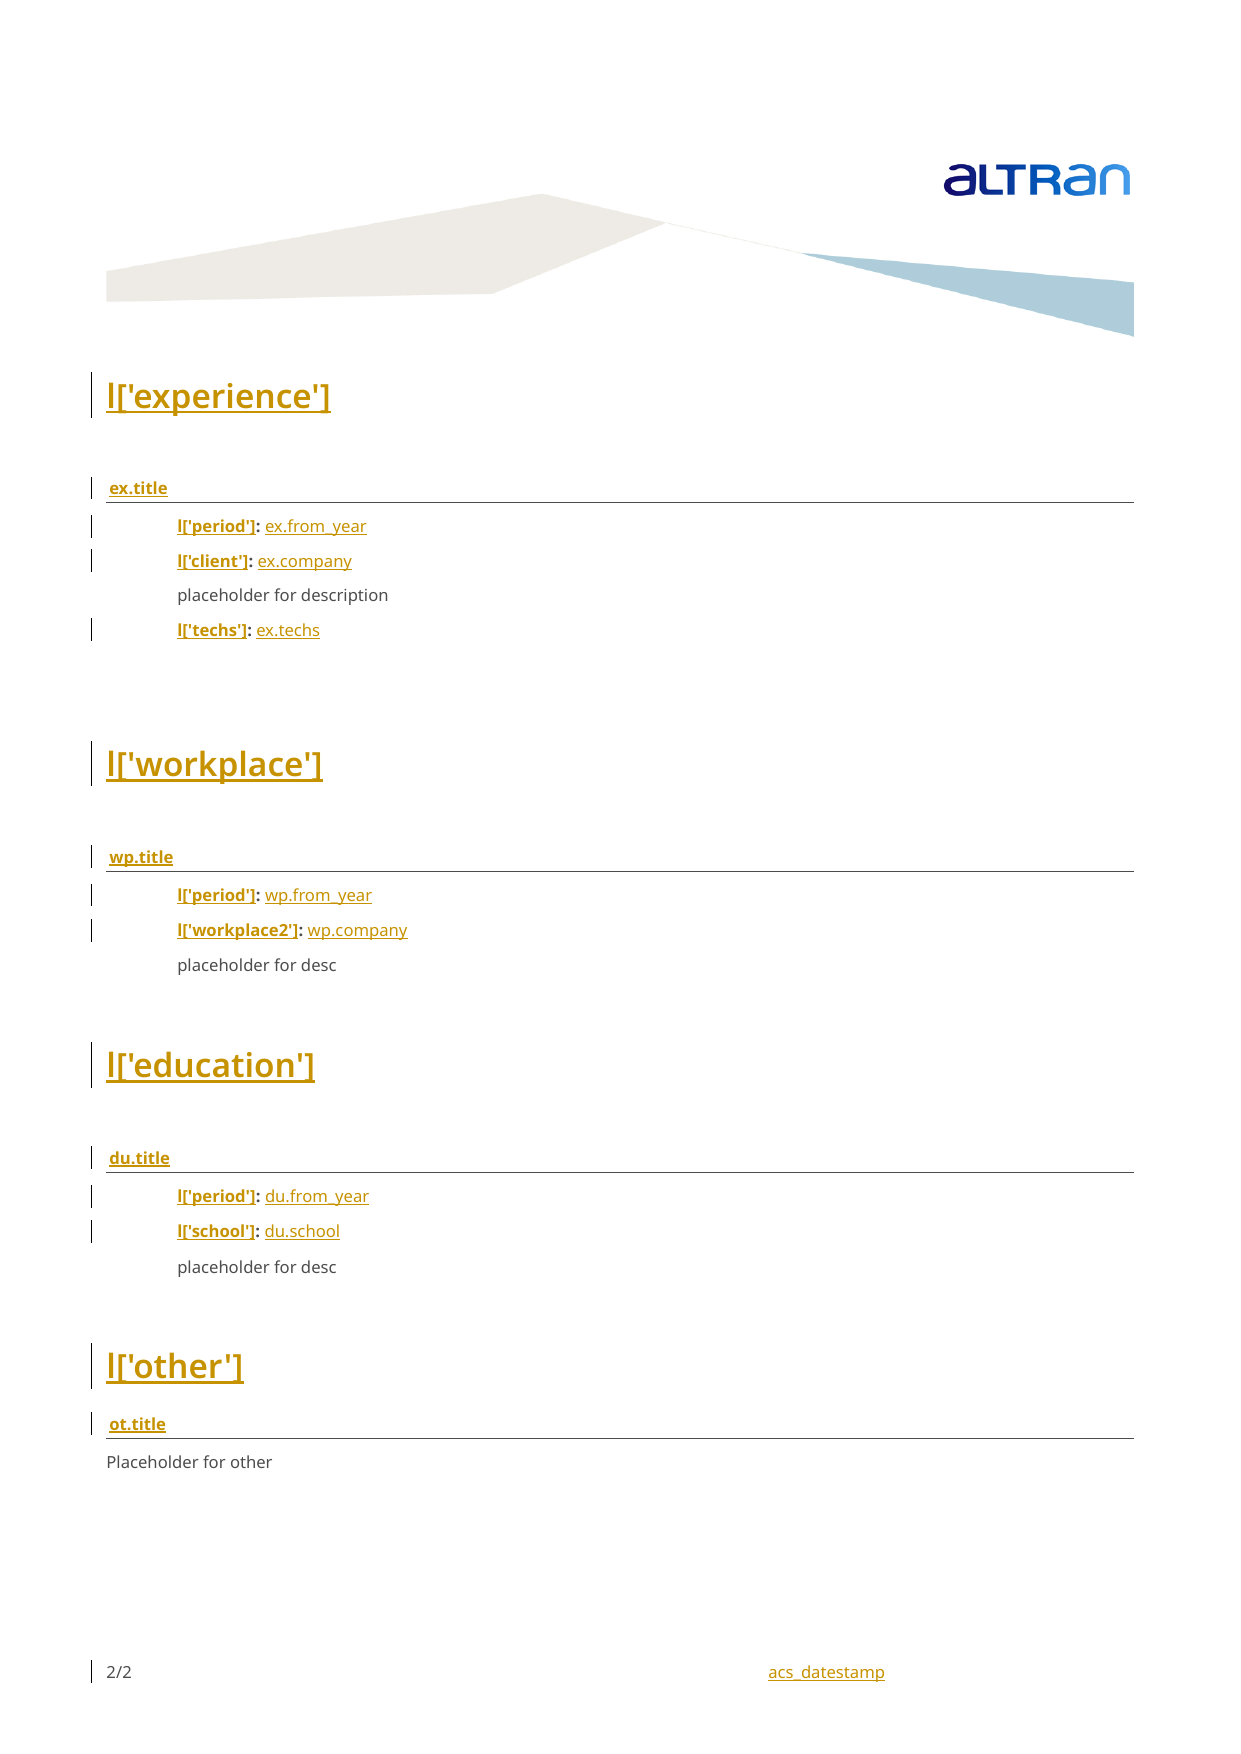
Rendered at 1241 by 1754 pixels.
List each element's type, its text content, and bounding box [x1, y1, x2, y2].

text l['period']: du.from_year [177, 1185, 1134, 1207]
text l['techs']: ex.techs [177, 618, 1134, 641]
subtitle du.title [106, 1143, 1134, 1172]
subtitle l['other'] [106, 1343, 1134, 1389]
text l['period']: wp.from_year [177, 884, 1134, 906]
subtitle l['workplace'] [106, 741, 1134, 786]
picture [106, 70, 1134, 373]
subtitle wp.title [106, 842, 1134, 871]
text l['period']: ex.from_year [177, 515, 1134, 538]
subtitle ot.title [106, 1409, 1134, 1438]
text l['workplace2']: wp.company [177, 919, 1134, 942]
text Placeholder for other [106, 1451, 1134, 1473]
subtitle l['education'] [106, 1042, 1134, 1088]
text l['school']: du.school [177, 1220, 1134, 1243]
text placeholder for description [177, 584, 1134, 607]
text l['client']: ex.company [177, 549, 1134, 572]
text placeholder for desc [177, 1255, 1134, 1278]
subtitle ex.title [106, 474, 1134, 502]
text placeholder for desc [177, 954, 1134, 977]
subtitle l['experience'] [106, 373, 1134, 418]
